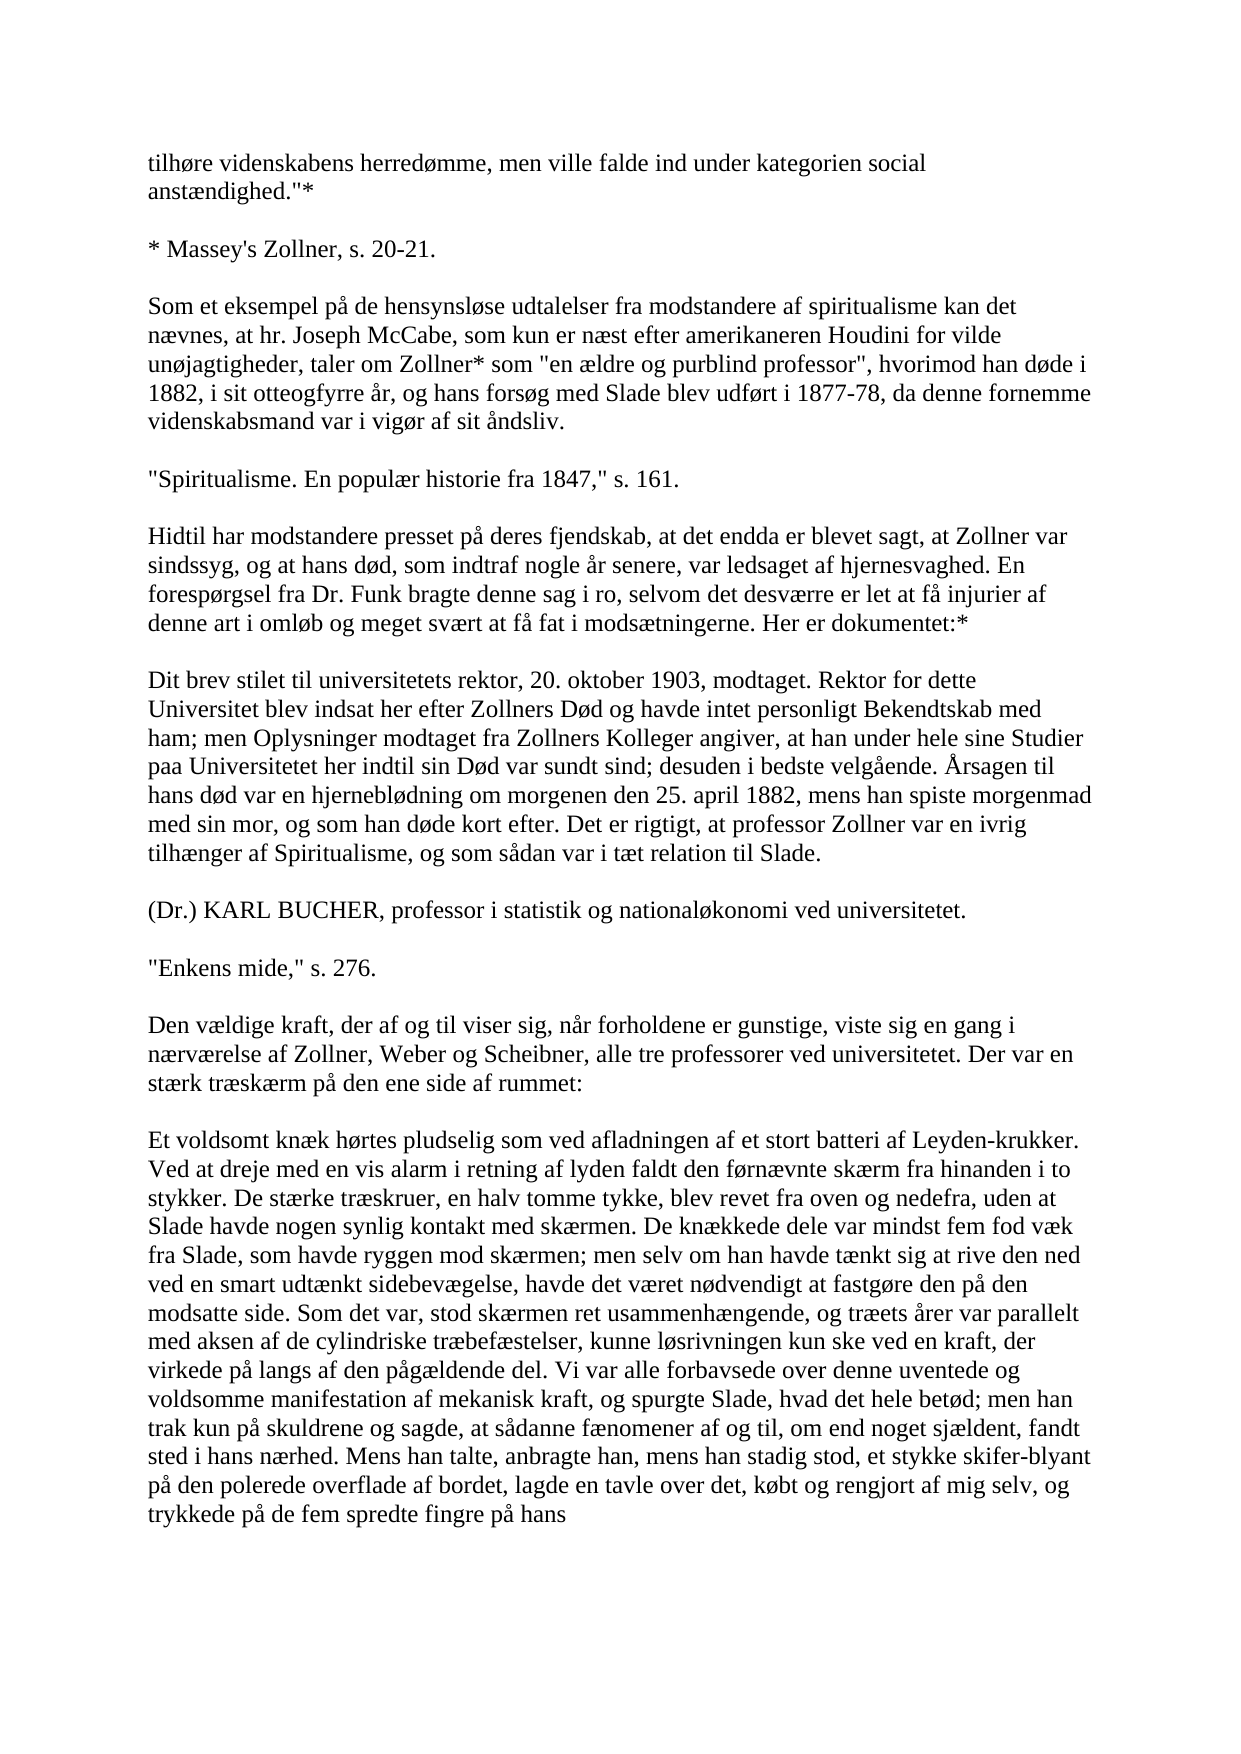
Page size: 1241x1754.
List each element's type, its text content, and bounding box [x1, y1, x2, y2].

text tilhøre videnskabens herredømme, men ville falde ind under kategorien social anstændighed."* [148, 148, 1093, 205]
text (Dr.) KARL BUCHER, professor i statistik og nationaløkonomi ved universitetet. [148, 895, 1093, 924]
text * Massey's Zollner, s. 20-21. [148, 234, 1093, 263]
text "Enkens mide," s. 276. [148, 953, 1093, 981]
text "Spiritualisme. En populær historie fra 1847," s. 161. [148, 464, 1093, 493]
text Et voldsomt knæk hørtes pludselig som ved afladningen af ​​et stort batteri af Leyden-krukker. Ved at dreje med en vis alarm i retning af lyden faldt den førnævnte skærm fra hinanden i to stykker. De stærke træskruer, en halv tomme tykke, blev revet fra oven og nedefra, uden at Slade havde nogen synlig kontakt med skærmen. De knækkede dele var mindst fem fod væk fra Slade, som havde ryggen mod skærmen; men selv om han havde tænkt sig at rive den ned ved en smart udtænkt sidebevægelse, havde det været nødvendigt at fastgøre den på den modsatte side. Som det var, stod skærmen ret usammenhængende, og træets årer var parallelt med aksen af ​​de cylindriske træbefæstelser, kunne løsrivningen kun ske ved en kraft, der virkede på langs af den pågældende del. Vi var alle forbavsede over denne uventede og voldsomme manifestation af mekanisk kraft, og spurgte Slade, hvad det hele betød; men han trak kun på skuldrene og sagde, at sådanne fænomener af og til, om end noget sjældent, fandt sted i hans nærhed. Mens han talte, anbragte han, mens han stadig stod, et stykke skifer-blyant på den polerede overflade af bordet, lagde en tavle over det, købt og rengjort af mig selv, og trykkede på de fem spredte fingre på hans [148, 1125, 1093, 1528]
text Den vældige kraft, der af og til viser sig, når forholdene er gunstige, viste sig en gang i nærværelse af Zollner, Weber og Scheibner, alle tre professorer ved universitetet. Der var en stærk træskærm på den ene side af rummet: [148, 1010, 1093, 1096]
text Som et eksempel på de hensynsløse udtalelser fra modstandere af spiritualisme kan det nævnes, at hr. Joseph McCabe, som kun er næst efter amerikaneren Houdini for vilde unøjagtigheder, taler om Zollner* som "en ældre og purblind professor", hvorimod han døde i 1882, i sit otteogfyrre år, og hans forsøg med Slade blev udført i 1877-78, da denne fornemme videnskabsmand var i vigør af sit åndsliv. [148, 291, 1093, 435]
text Hidtil har modstandere presset på deres fjendskab, at det endda er blevet sagt, at Zollner var sindssyg, og at hans død, som indtraf nogle år senere, var ledsaget af hjernesvaghed. En forespørgsel fra Dr. Funk bragte denne sag i ro, selvom det desværre er let at få injurier af denne art i omløb og meget svært at få fat i modsætningerne. Her er dokumentet:* [148, 521, 1093, 636]
text Dit brev stilet til universitetets rektor, 20. oktober 1903, modtaget. Rektor for dette Universitet blev indsat her efter Zollners Død og havde intet personligt Bekendtskab med ham; men Oplysninger modtaget fra Zollners Kolleger angiver, at han under hele sine Studier paa Universitetet her indtil sin Død var sundt sind; desuden i bedste velgående. Årsagen til hans død var en hjerneblødning om morgenen den 25. april 1882, mens han spiste morgenmad med sin mor, og som han døde kort efter. Det er rigtigt, at professor Zollner var en ivrig tilhænger af Spiritualisme, og som sådan var i tæt relation til Slade. [148, 665, 1093, 866]
